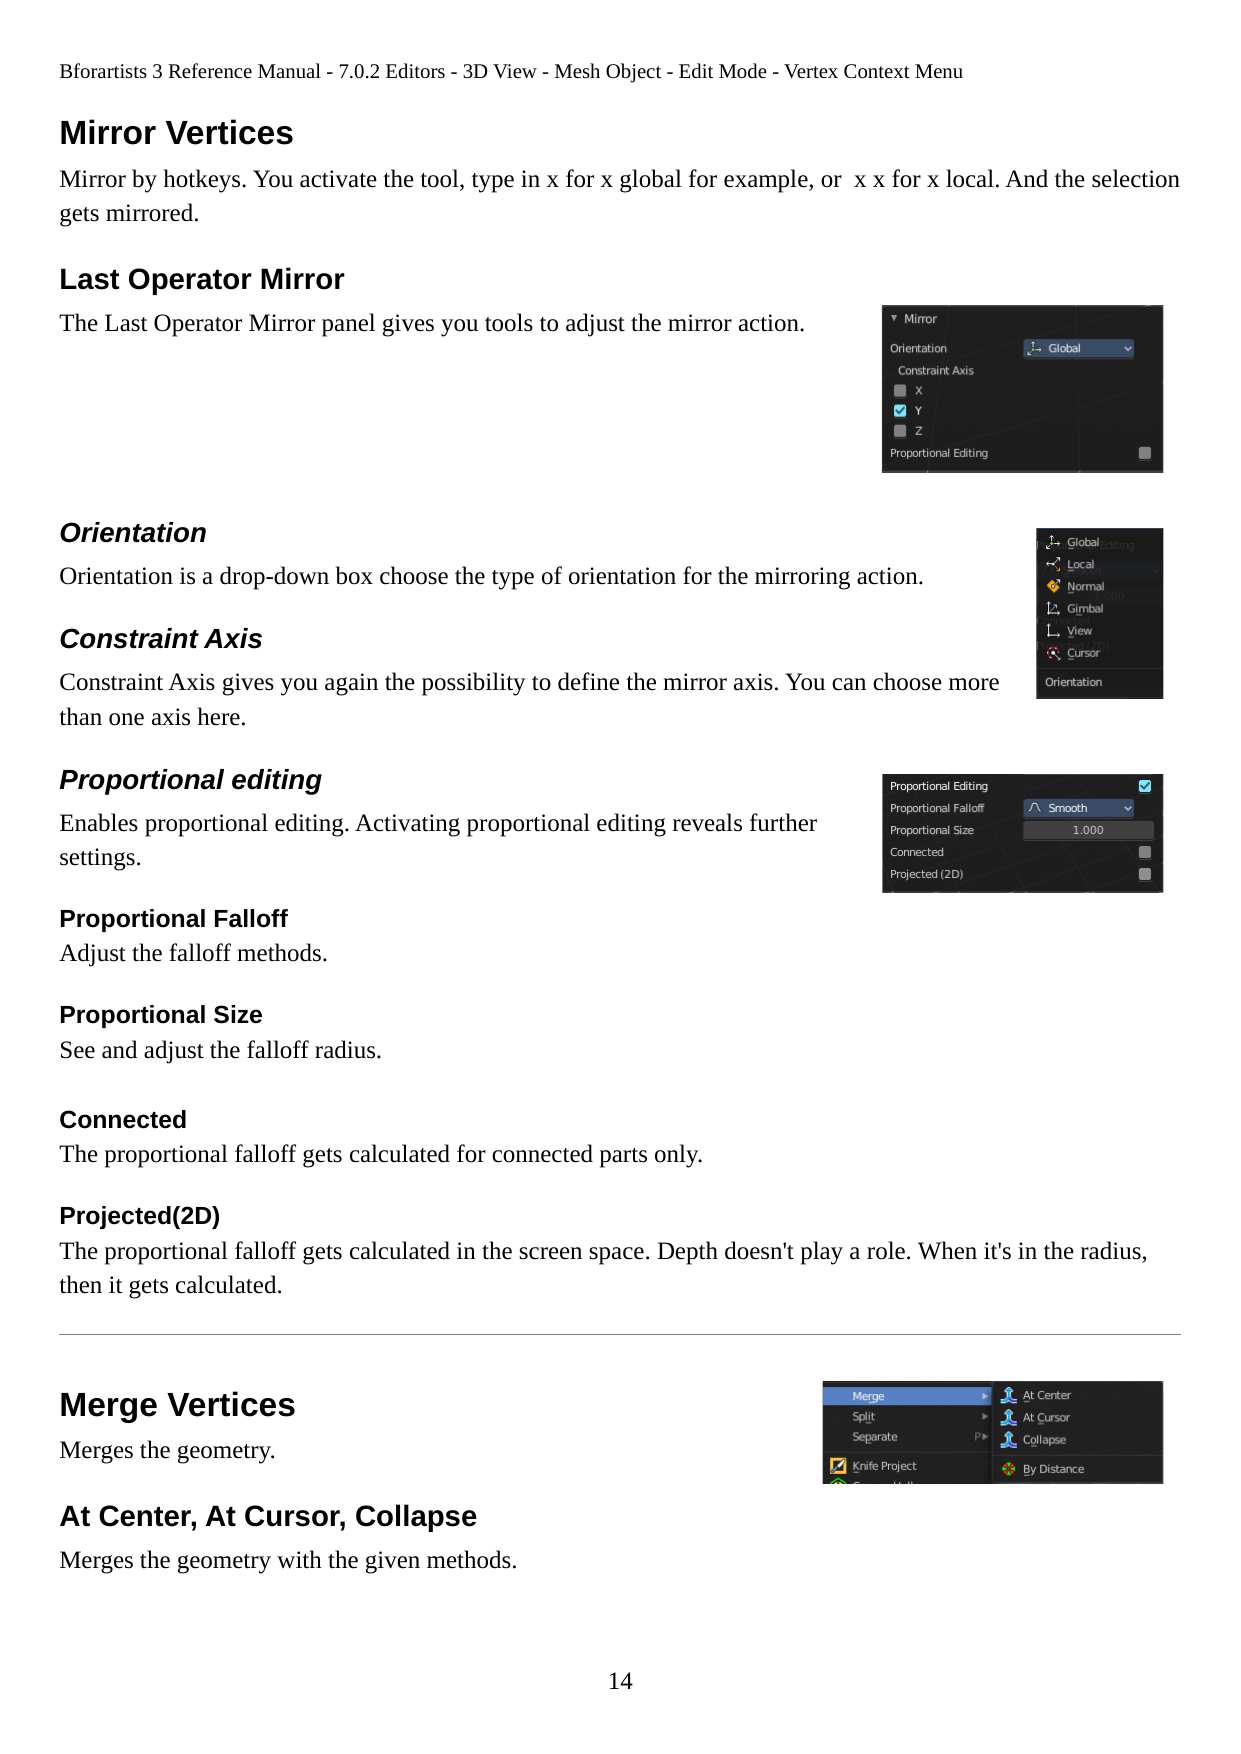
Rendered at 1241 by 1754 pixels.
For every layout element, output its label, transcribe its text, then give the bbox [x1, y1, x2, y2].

subtitle Projected(2D) [59, 1201, 1181, 1230]
subtitle At Center, At Cursor, Collapse [59, 1499, 1181, 1533]
subtitle Merge Vertices [59, 1384, 822, 1423]
subtitle [1164, 1384, 1181, 1423]
text Mirror by hotkeys. You activate the tool, type in x for x global for example, or x x for x local. And the selection gets mirrored. [59, 164, 1181, 227]
picture [822, 1381, 1164, 1484]
text Adjust the falloff methods. [59, 938, 1181, 967]
text Enables proportional editing. Activating proportional editing reveals further settings. [59, 808, 882, 871]
subtitle Connected [59, 1105, 1181, 1133]
text [1164, 1436, 1181, 1464]
picture [881, 305, 1164, 473]
text Merges the geometry with the given methods. [59, 1546, 1181, 1574]
subtitle Last Operator Mirror [59, 262, 1181, 296]
picture [1036, 528, 1164, 699]
subtitle [1164, 623, 1181, 655]
text The proportional falloff gets calculated for connected parts only. [59, 1139, 1181, 1168]
text See and adjust the falloff radius. [59, 1035, 1181, 1063]
subtitle Proportional editing [59, 763, 1181, 795]
subtitle Orientation [59, 517, 1181, 549]
text Constraint Axis gives you again the possibility to define the mirror axis. You can choose more than one axis here. [59, 667, 1181, 730]
text The proportional falloff gets calculated in the screen space. Depth doesn't play a role. When it's in the radius, then it gets calculated. [59, 1236, 1181, 1299]
text The Last Operator Mirror panel gives you tools to adjust the mirror action. [59, 308, 881, 337]
picture [882, 774, 1164, 893]
subtitle Proportional Falloff [59, 904, 1181, 932]
subtitle Constraint Axis [59, 623, 1036, 655]
text Merges the geometry. [59, 1436, 822, 1464]
text Orientation is a drop-down box choose the type of orientation for the mirroring action. [59, 561, 1036, 590]
subtitle Proportional Size [59, 1000, 1181, 1028]
subtitle Mirror Vertices [59, 113, 1181, 151]
